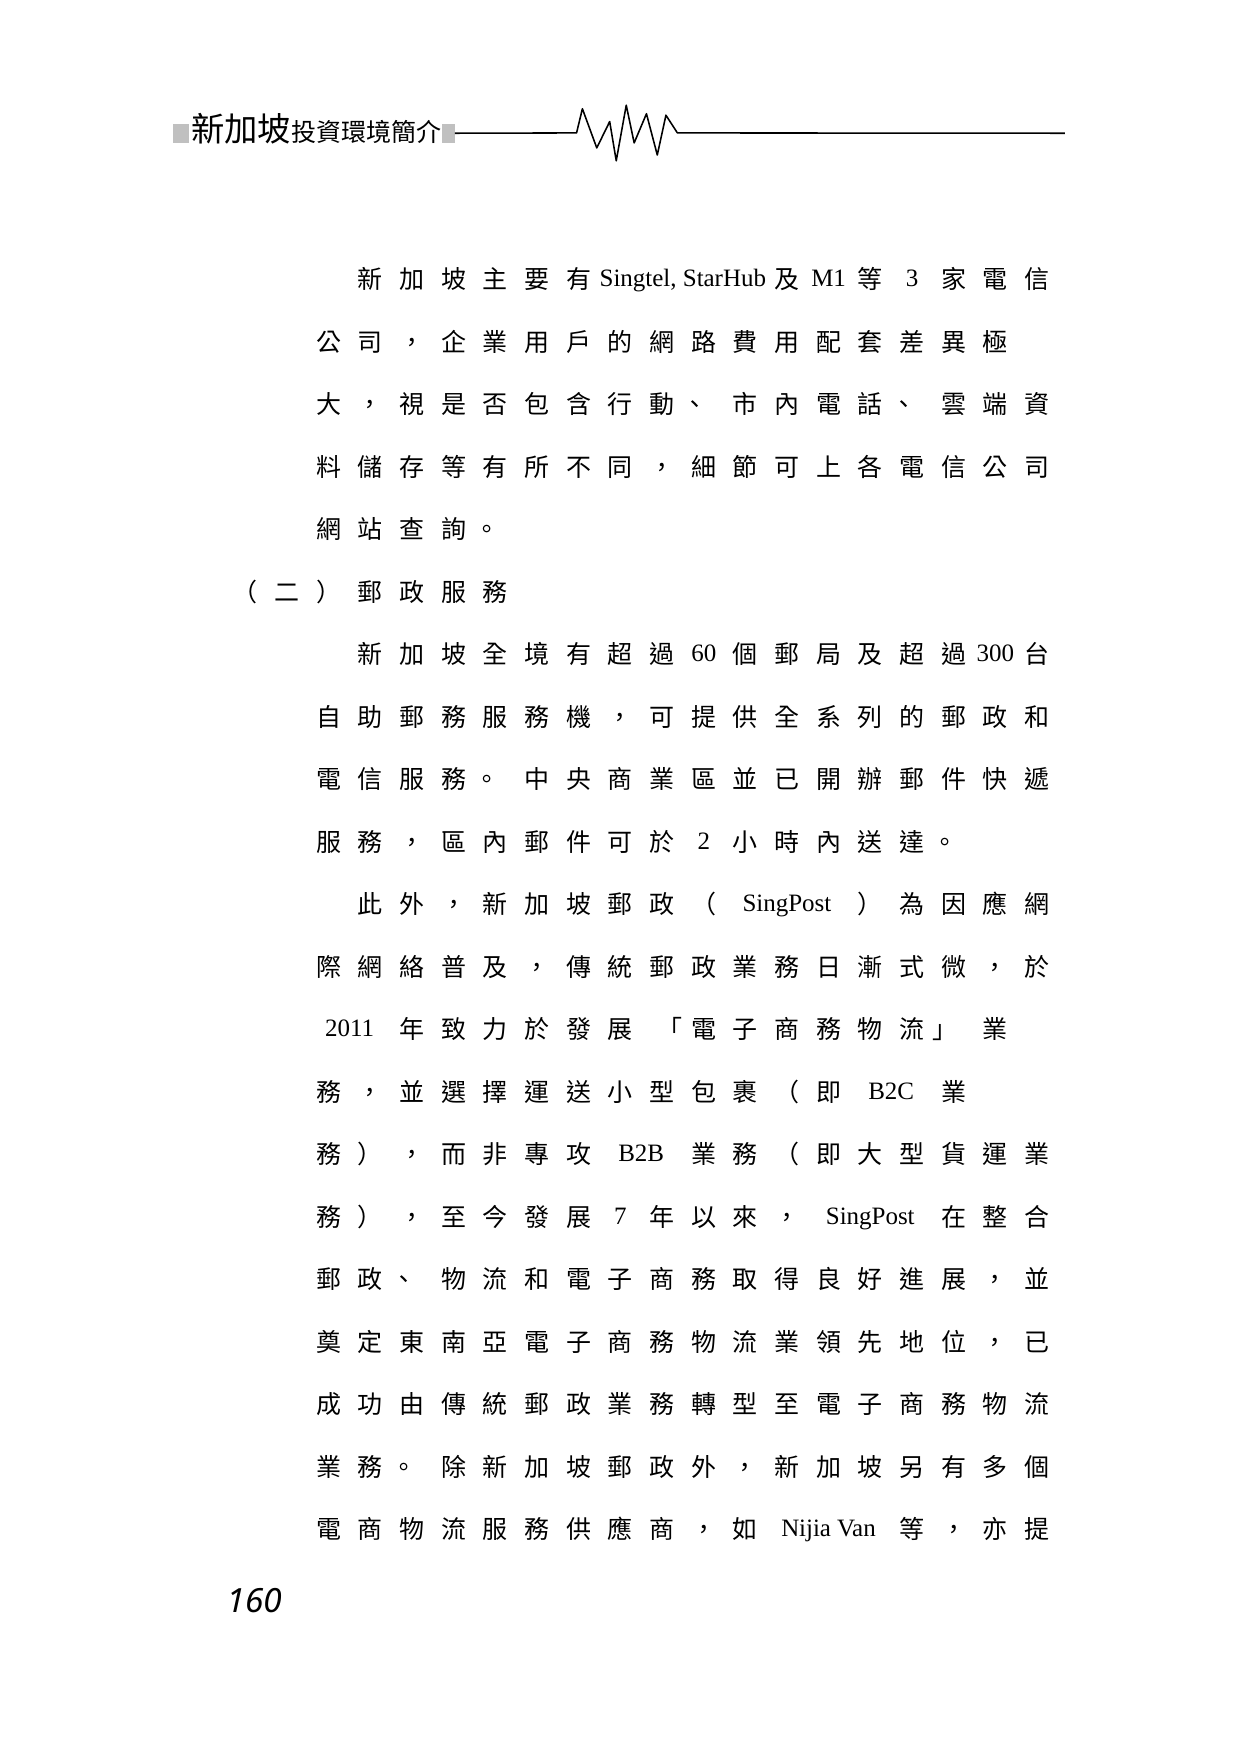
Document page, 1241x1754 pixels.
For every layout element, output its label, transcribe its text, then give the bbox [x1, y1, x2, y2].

text 新加坡全境有超過60個郵局及超過300台自助郵務服務機，可提供全系列的郵政和電信服務。中央商業區並已開辦郵件快遞服務，區內郵件可於2小時內送達。 [281, 611, 1058, 861]
text 此外，新加坡郵政（SingPost）為因應網際網絡普及，傳統郵政業務日漸式微，於2011年致力於發展「電子商務物流」業務，並選擇運送小型包裹（即B2C業務），而非專攻B2B業務（即大型貨運業務），至今發展7年以來，SingPost在整合郵政、物流和電子商務取得良好進展，並奠定東南亞電子商務物流業領先地位，已成功由傳統郵政業務轉型至電子商務物流業務。除新加坡郵政外，新加坡另有多個電商物流服務供應商，如Nijia Van等，亦提 [281, 861, 1058, 1549]
text （二）郵政服務 [207, 549, 1058, 611]
text 新加坡主要有Singtel, StarHub及M1等3家電信公司，企業用戶的網路費用配套差異極大，視是否包含行動、市內電話、雲端資料儲存等有所不同，細節可上各電信公司網站查詢。 [281, 236, 1058, 549]
